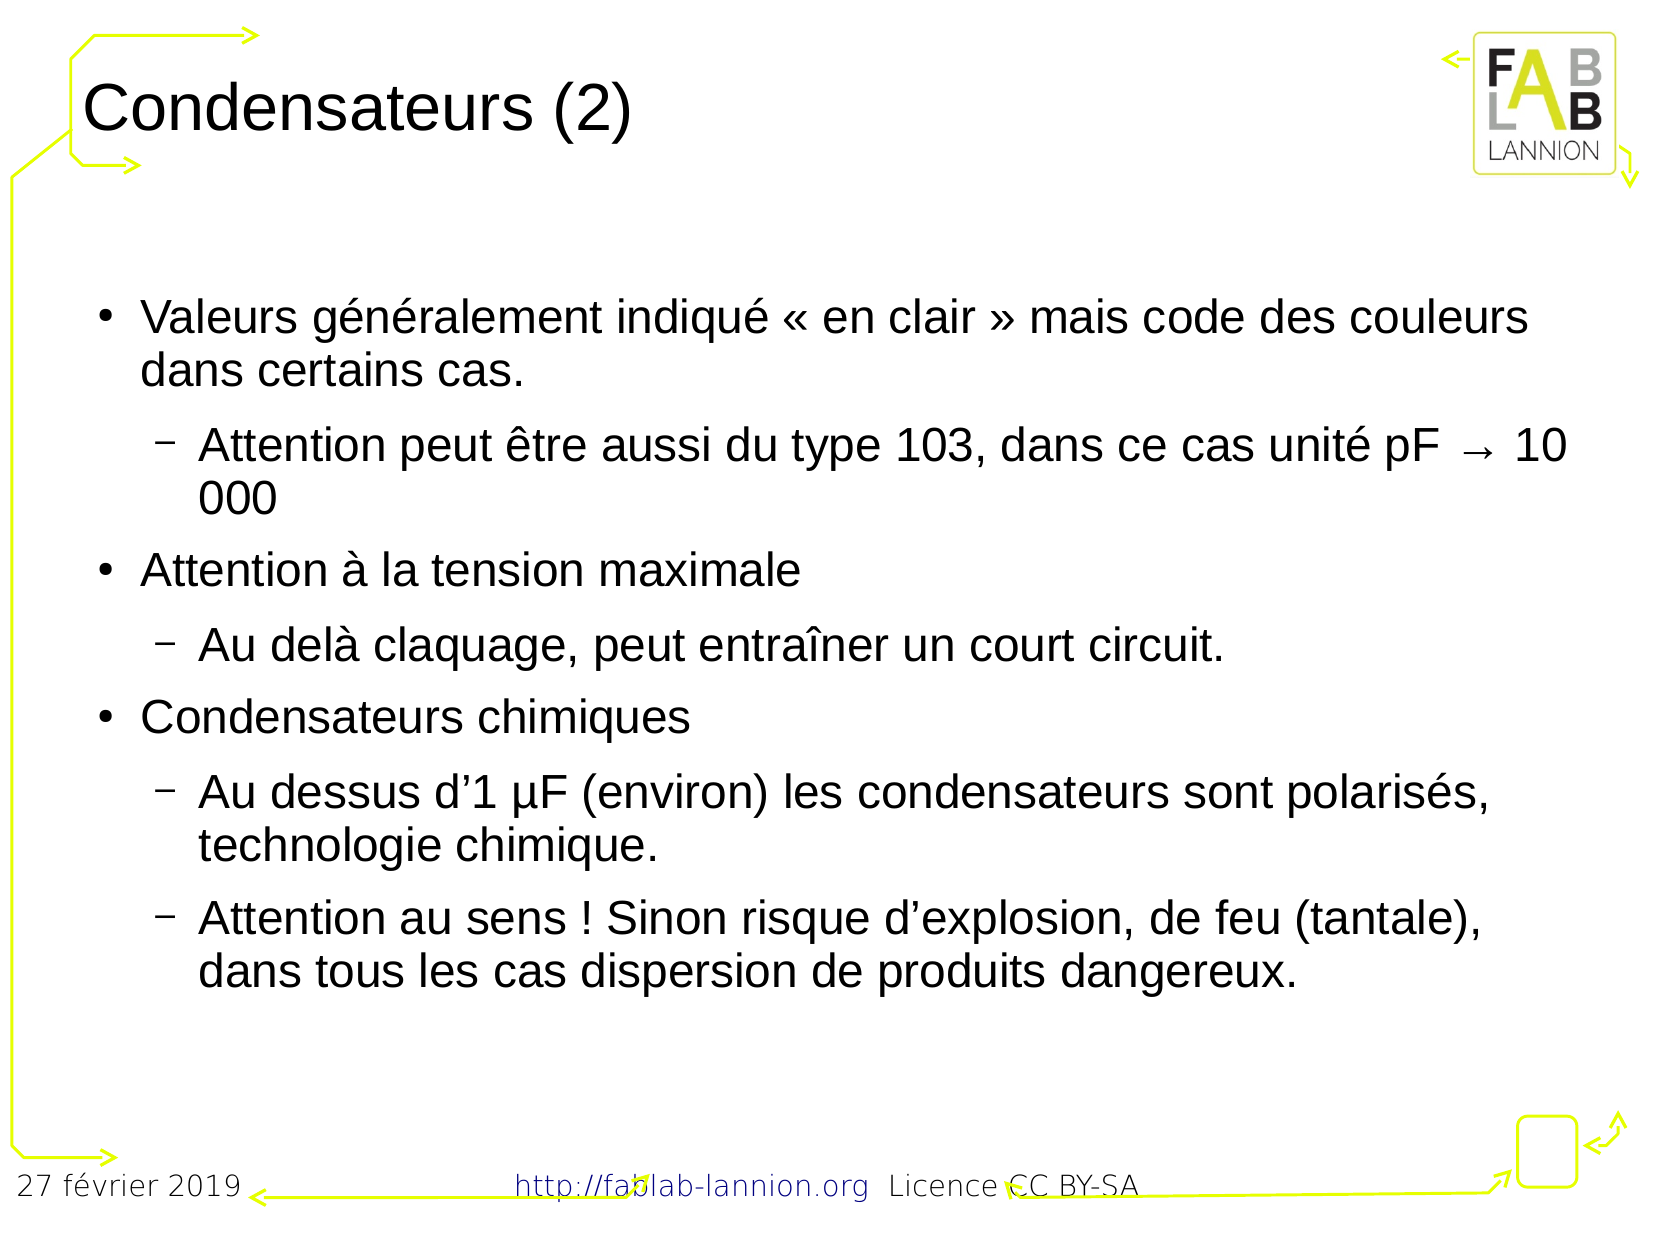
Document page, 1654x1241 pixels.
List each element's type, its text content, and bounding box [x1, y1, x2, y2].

picture [1470, 29, 1619, 178]
list Valeurs généralement indiqué « en clair » mais code des couleurs dans certains cas. Attention peut être aussi du type 103, dans ce cas unité pF → 10 000 Attention à la tension maximale Au delà claquage, peut entraîner un court circuit. Condensateurs chimiques Au dessus d’1 µF (environ) les condensateurs sont polarisés, technologie chimique. Attention au sens ! Sinon risque d’explosion, de feu (tantale), dans tous les cas dispersion de produits dangereux. [82, 290, 1571, 1010]
title Condensateurs (2) [82, 49, 1441, 166]
